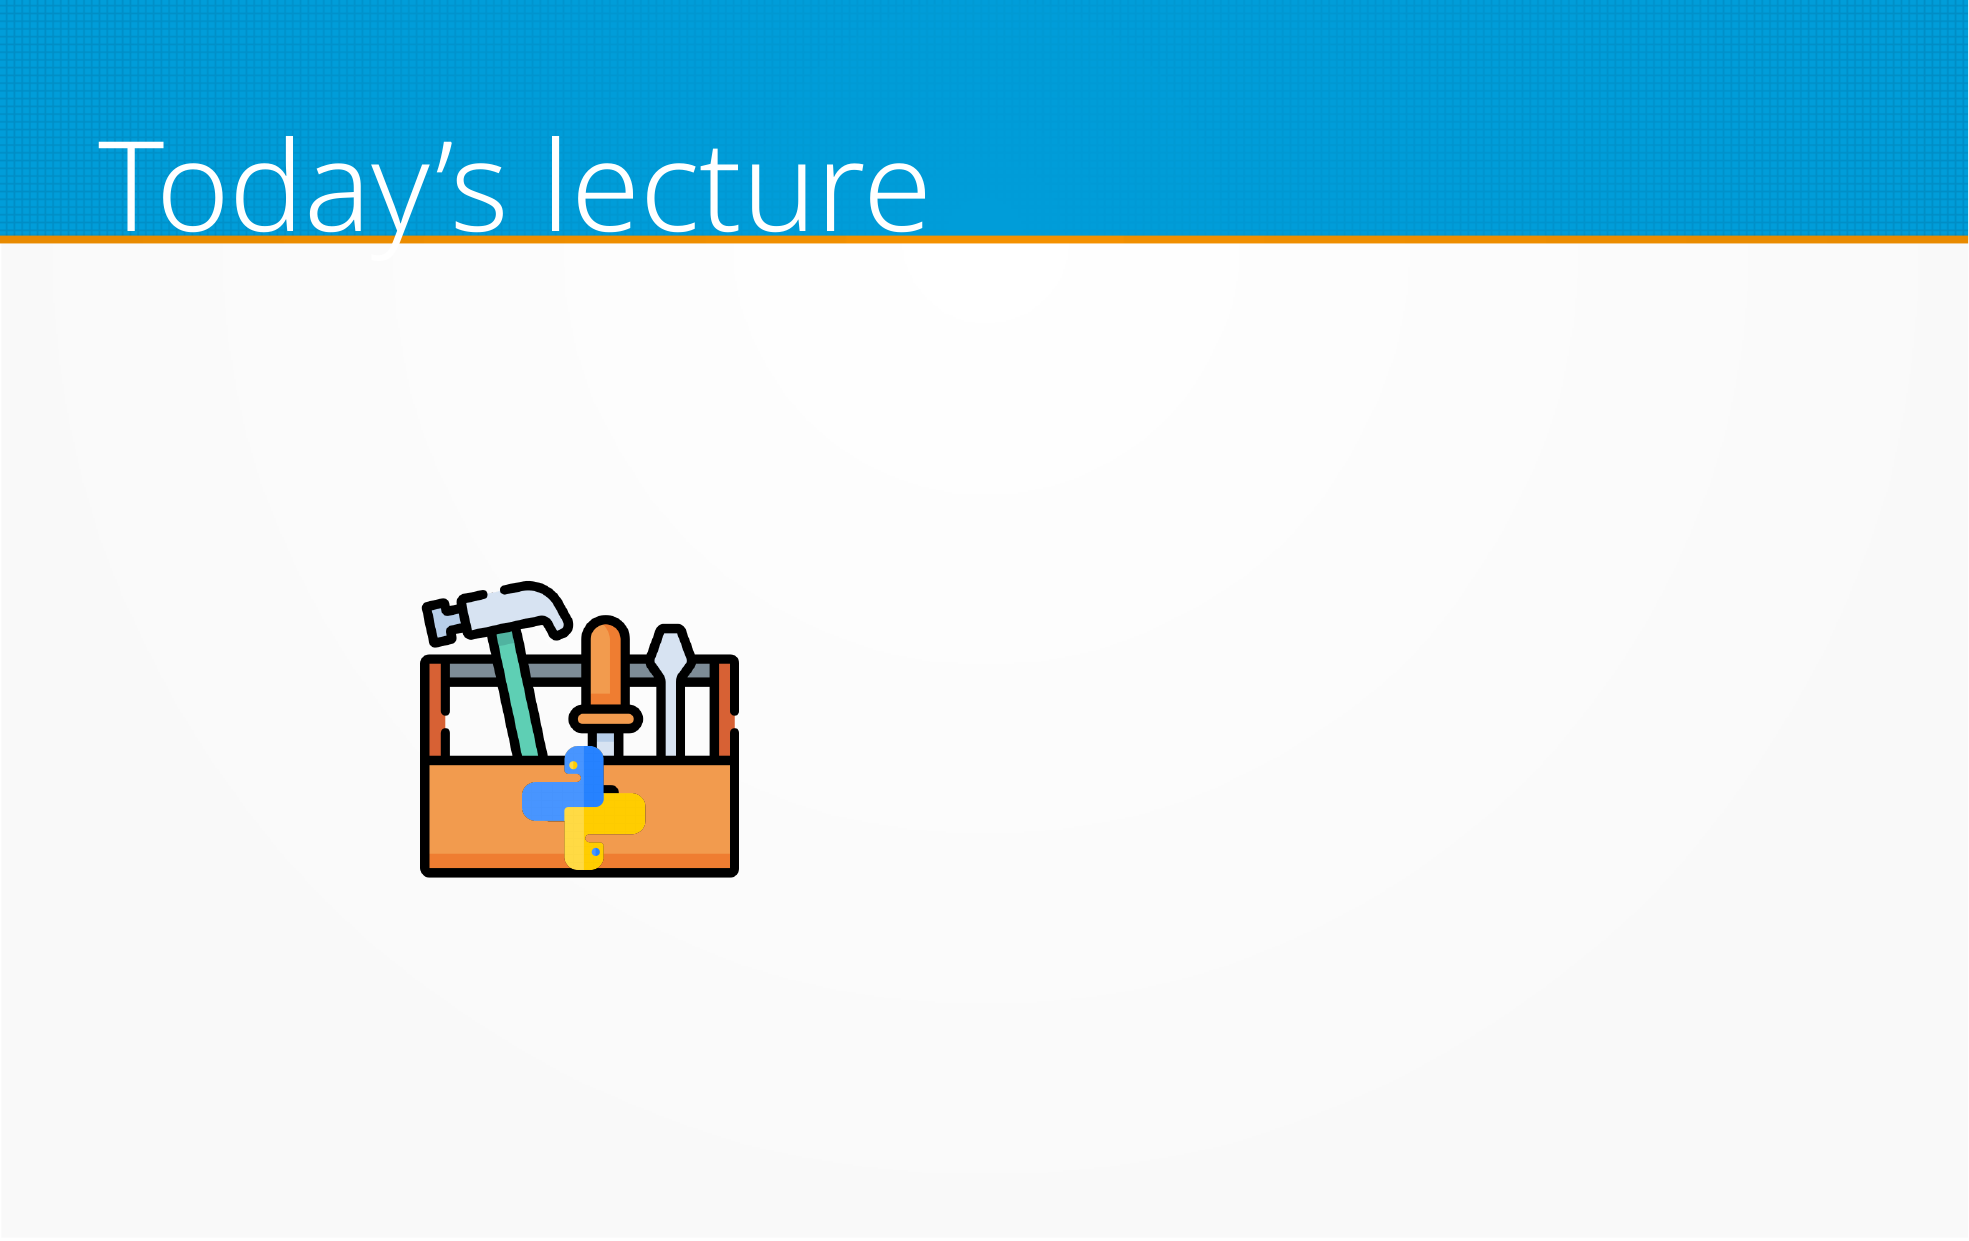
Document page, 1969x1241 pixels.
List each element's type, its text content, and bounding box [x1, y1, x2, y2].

title Today’s lecture [98, 49, 1870, 257]
picture [0, 236, 1969, 1241]
